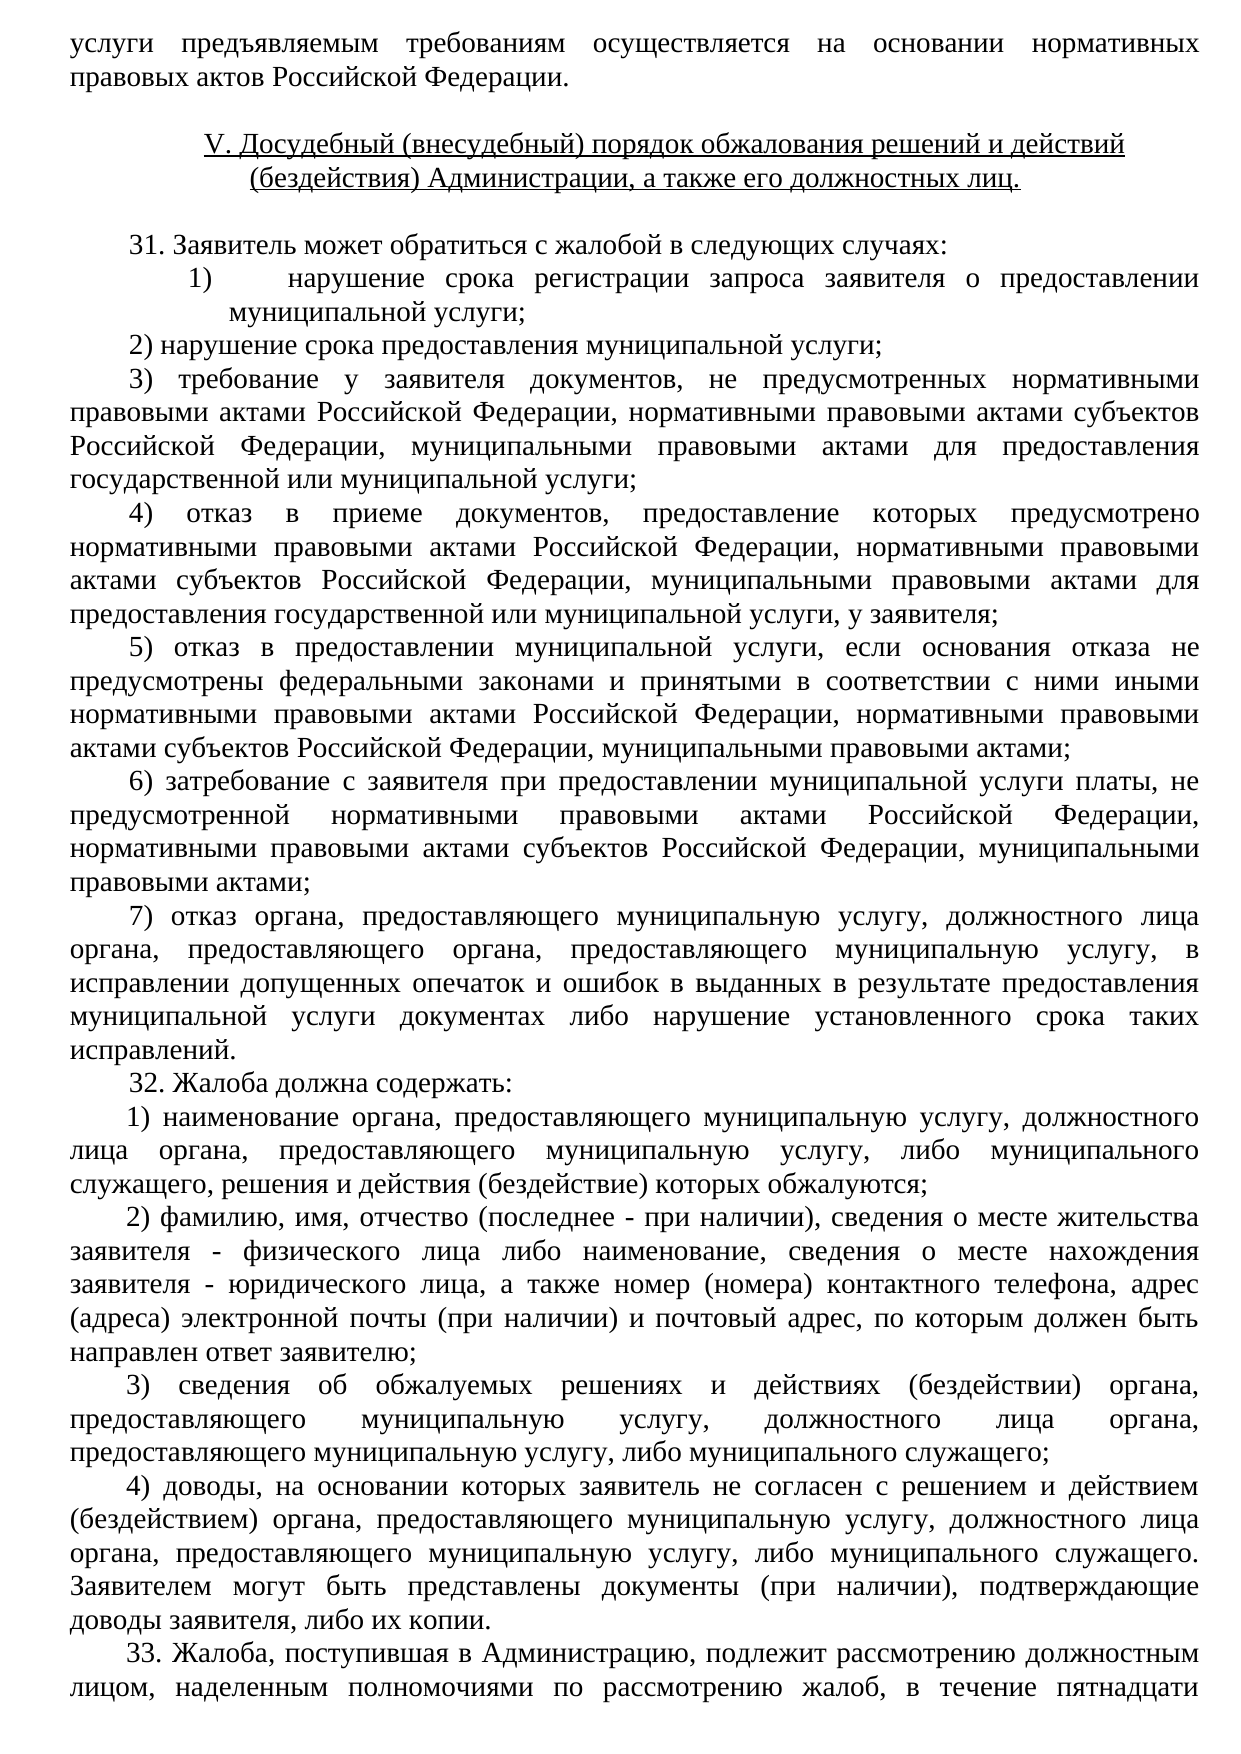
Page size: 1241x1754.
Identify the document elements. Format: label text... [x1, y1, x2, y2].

list нарушение срока регистрации запроса заявителя о предоставлении муниципальной услуги; [129, 260, 1200, 327]
text услуги предъявляемым требованиям осуществляется на основании нормативных правовых актов Российской Федерации. [69, 26, 1200, 93]
text V. Досудебный (внесудебный) порядок обжалования решений и действий (бездействия) Администрации, а также его должностных лиц. [69, 126, 1200, 193]
text 4) доводы, на основании которых заявитель не согласен с решением и действием (бездействием) органа, предоставляющего муниципальную услугу, должностного лица органа, предоставляющего муниципальную услугу, либо муниципального служащего. Заявителем могут быть представлены документы (при наличии), подтверждающие доводы заявителя, либо их копии. [69, 1468, 1200, 1636]
text 3) сведения об обжалуемых решениях и действиях (бездействии) органа, предоставляющего муниципальную услугу, должностного лица органа, предоставляющего муниципальную услугу, либо муниципального служащего; [69, 1367, 1200, 1468]
text 2) нарушение срока предоставления муниципальной услуги; [69, 327, 1200, 361]
text 4) отказ в приеме документов, предоставление которых предусмотрено нормативными правовыми актами Российской Федерации, нормативными правовыми актами субъектов Российской Федерации, муниципальными правовыми актами для предоставления государственной или муниципальной услуги, у заявителя; [69, 495, 1200, 629]
text 1) наименование органа, предоставляющего муниципальную услугу, должностного лица органа, предоставляющего муниципальную услугу, либо муниципального служащего, решения и действия (бездействие) которых обжалуются; [69, 1099, 1200, 1199]
text 31. Заявитель может обратиться с жалобой в следующих случаях: [69, 227, 1200, 260]
text 33. Жалоба, поступившая в Администрацию, подлежит рассмотрению должностным лицом, наделенным полномочиями по рассмотрению жалоб, в течение пятнадцати [69, 1636, 1200, 1703]
text 32. Жалоба должна содержать: [69, 1065, 1200, 1099]
text 5) отказ в предоставлении муниципальной услуги, если основания отказа не предусмотрены федеральными законами и принятыми в соответствии с ними иными нормативными правовыми актами Российской Федерации, нормативными правовыми актами субъектов Российской Федерации, муниципальными правовыми актами; [69, 629, 1200, 763]
text 6) затребование с заявителя при предоставлении муниципальной услуги платы, не предусмотренной нормативными правовыми актами Российской Федерации, нормативными правовыми актами субъектов Российской Федерации, муниципальными правовыми актами; [69, 763, 1200, 898]
text 2) фамилию, имя, отчество (последнее - при наличии), сведения о месте жительства заявителя - физического лица либо наименование, сведения о месте нахождения заявителя - юридического лица, а также номер (номера) контактного телефона, адрес (адреса) электронной почты (при наличии) и почтовый адрес, по которым должен быть направлен ответ заявителю; [69, 1199, 1200, 1367]
text 3) требование у заявителя документов, не предусмотренных нормативными правовыми актами Российской Федерации, нормативными правовыми актами субъектов Российской Федерации, муниципальными правовыми актами для предоставления государственной или муниципальной услуги; [69, 361, 1200, 495]
text 7) отказ органа, предоставляющего муниципальную услугу, должностного лица органа, предоставляющего органа, предоставляющего муниципальную услугу, в исправлении допущенных опечаток и ошибок в выданных в результате предоставления муниципальной услуги документах либо нарушение установленного срока таких исправлений. [69, 898, 1200, 1065]
